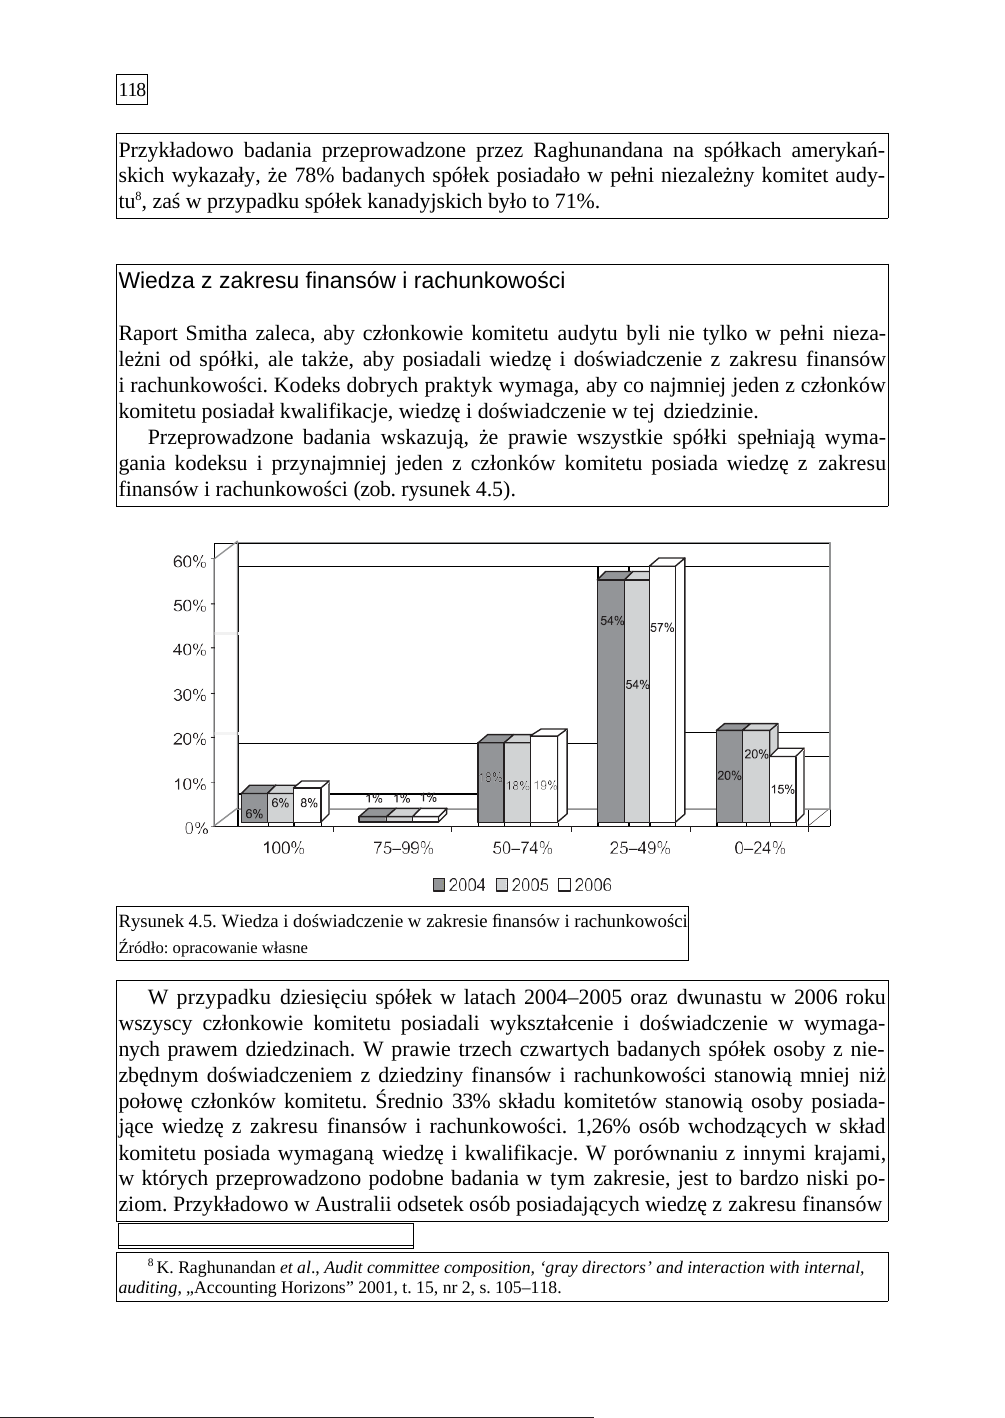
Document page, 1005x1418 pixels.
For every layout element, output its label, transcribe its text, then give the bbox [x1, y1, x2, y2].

picture [559, 815, 568, 823]
picture [512, 878, 548, 891]
picture [271, 781, 299, 792]
picture [559, 730, 568, 819]
picture [716, 723, 723, 729]
picture [272, 841, 304, 854]
picture [242, 795, 267, 822]
picture [625, 581, 649, 822]
picture [610, 841, 670, 854]
picture [601, 571, 631, 579]
text W przypadku dziesięciu spółek w latach 2004–2005 oraz dwunastu w 2006 roku wszyscy członkowie komitetu posiadali wykształcenie i doświadczenie w wymaga- nych prawem dziedzinach. W prawie trzech czwartych badanych spółek osoby z nie- zbędnym doświadczeniem z dziedziny finansów i rachunkowości stanowią mniej niż połowę członków komitetu. Średnio 33% składu komitetów stanowią osoby posiada- jące wiedzę z zakresu finansów i rachunkowości. 1,26% osób wchodzących w skład komitetu posiada wymaganą wiedzę i kwalifikacje. W porównaniu z innymi krajami, w których przeprowadzono podobne badania w tym zakresie, jest to bardzo niski po- ziom. Przykładowo w Australii odsetek osób posiadających wiedzę z zakresu finansów [118, 984, 886, 1217]
picture [478, 734, 486, 741]
picture [575, 878, 611, 891]
text Wiedza z zakresu finansów i rachunkowości [118, 267, 888, 293]
picture [649, 557, 657, 564]
picture [535, 730, 563, 735]
picture [598, 581, 624, 822]
picture [597, 571, 604, 578]
picture [493, 841, 552, 854]
text 8 K. Raghunandan et al., Audit committee composition, ‘gray directors’ and interaction with internal, auditing, „Accounting Horizons” 2001, t. 15, nr 2, s. 105–118. [118, 1256, 886, 1298]
picture [530, 728, 539, 734]
picture [628, 573, 649, 579]
picture [497, 879, 507, 890]
picture [417, 810, 443, 815]
picture [735, 841, 785, 854]
text Rysunek 4.5. Wiedza i doświadczenie w zakresie ﬁnansów i rachunkowości [118, 910, 688, 931]
picture [479, 737, 557, 822]
picture [245, 785, 273, 792]
picture [797, 815, 805, 823]
picture [297, 782, 325, 787]
picture [268, 795, 293, 822]
picture [717, 732, 742, 778]
picture [676, 560, 685, 819]
picture [322, 815, 330, 823]
picture [449, 878, 485, 891]
picture [440, 811, 447, 823]
picture [391, 808, 419, 815]
picture [650, 567, 675, 822]
picture [508, 736, 530, 742]
picture [482, 734, 512, 742]
picture [717, 775, 742, 822]
picture [747, 725, 774, 729]
picture [434, 879, 444, 890]
picture [770, 758, 795, 822]
text Przykładowo badania przeprowadzone przez Raghunandana na spółkach amerykań- skich wykazały, że 78% badanych spółek posiadało w pełni niezależny komitet audy- tu8, zaś w przypadku spółek kanadyjskich było to 71%. [118, 137, 886, 214]
picture [653, 559, 681, 565]
picture [797, 750, 805, 819]
picture [364, 808, 394, 815]
picture [743, 725, 779, 822]
picture [294, 789, 320, 822]
text Raport Smitha zaleca, aby członkowie komitetu audytu byli nie tylko w pełni nieza- leżni od spółki, ale także, aby posiadali wiedzę i doświadczenie z zakresu finansów i rachunkowości. Kodeks dobrych praktyk wymaga, aby co najmniej jeden z członków komitetu posiadał kwalifikacje, wiedzę i doświadczenie w tej dziedzinie. [118, 320, 886, 423]
picture [322, 782, 330, 819]
picture [559, 879, 570, 890]
picture [721, 723, 749, 729]
picture [173, 555, 215, 834]
text Źródło: opracowanie własne [118, 938, 688, 957]
text Przeprowadzone badania wskazują, że prawie wszystkie spółki spełniają wyma- gania kodeksu i przynajmniej jeden z członków komitetu posiada wiedzę z zakresu finansów i rachunkowości (zob. rysunek 4.5). [118, 424, 886, 501]
text 118 [118, 78, 147, 101]
picture [774, 749, 801, 755]
picture [374, 841, 433, 854]
picture [359, 808, 366, 814]
picture [677, 816, 685, 823]
